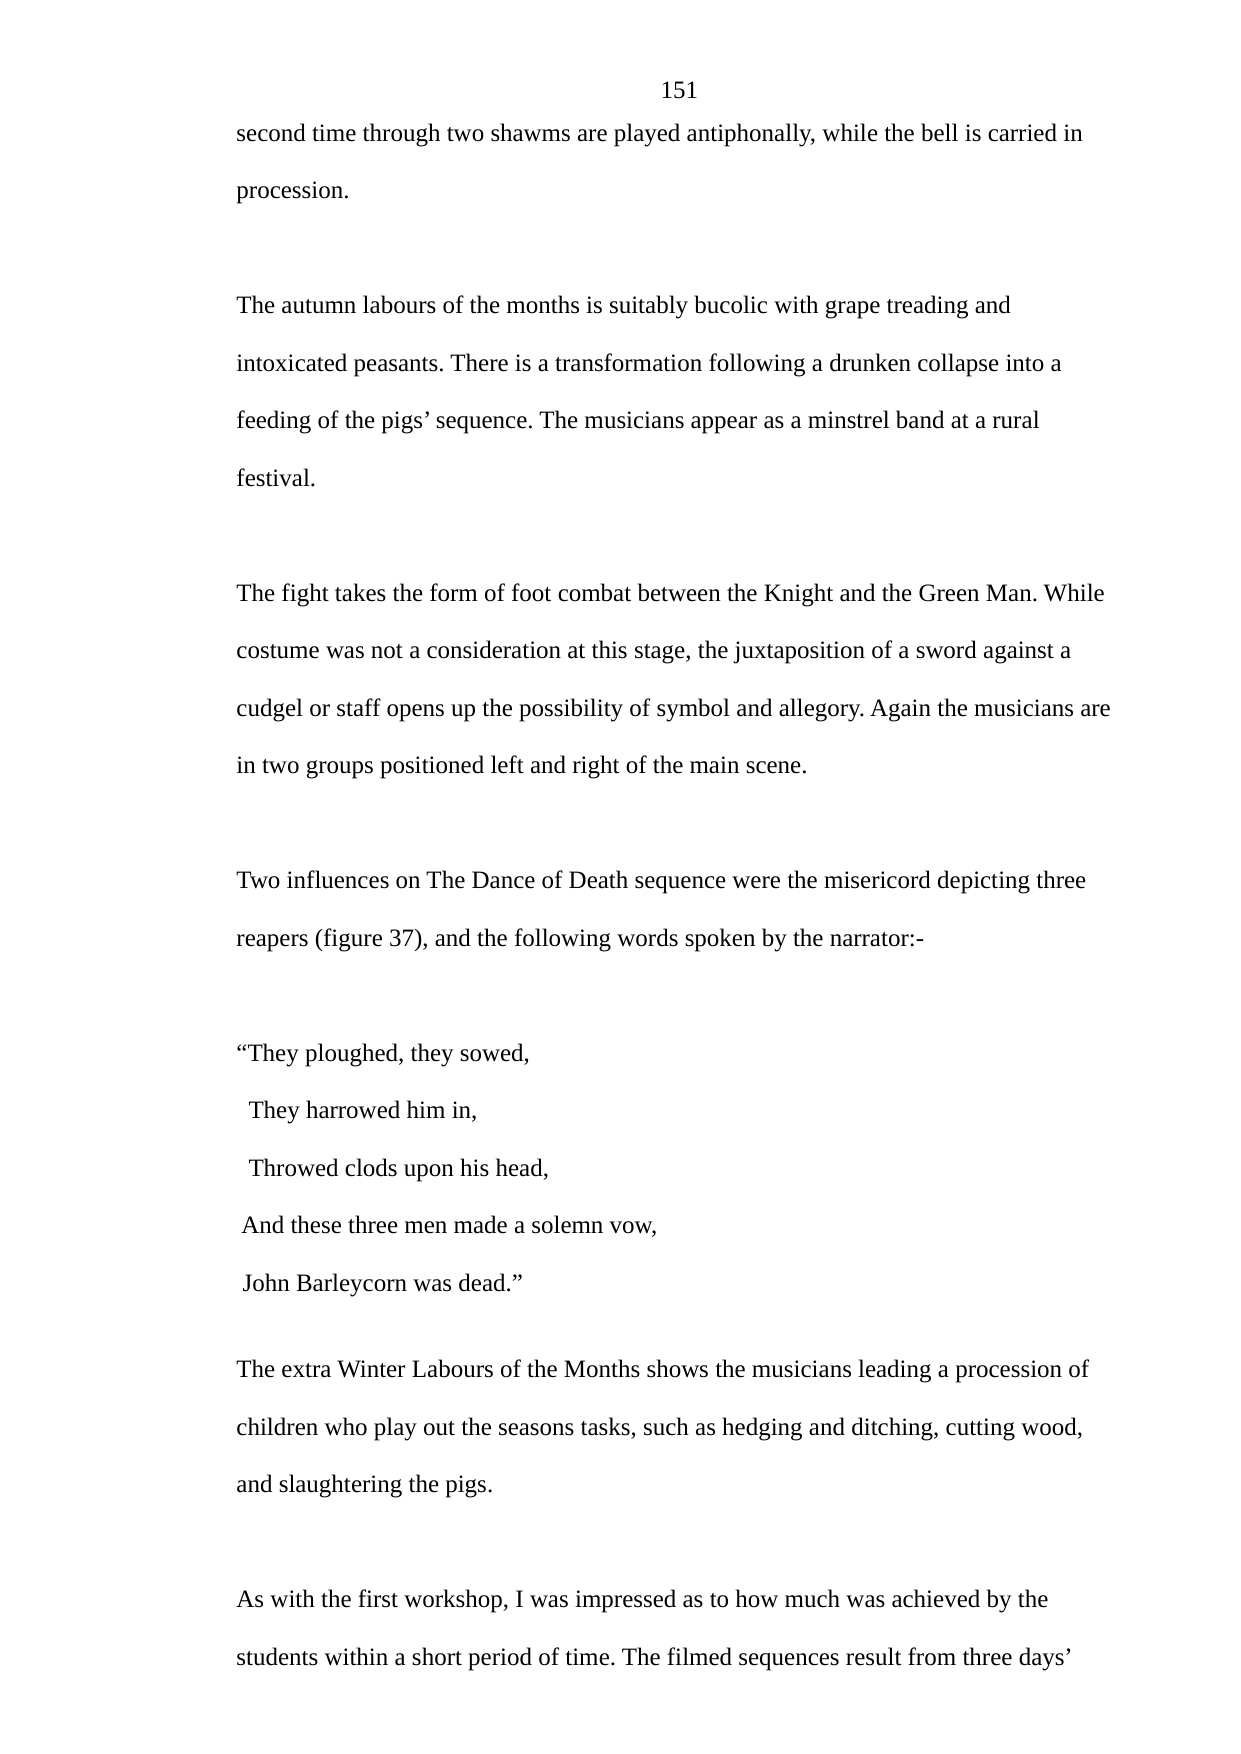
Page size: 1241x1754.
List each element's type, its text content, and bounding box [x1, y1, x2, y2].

text second time through two shawms are played antiphonally, while the bell is carried in procession. [236, 118, 1122, 204]
text And these three men made a solemn vow, [236, 1211, 1122, 1239]
text “They ploughed, they sowed, [236, 1038, 1122, 1067]
text The extra Winter Labours of the Months shows the musicians leading a procession of children who play out the seasons tasks, such as hedging and ditching, cutting wood, and slaughtering the pigs. [236, 1354, 1122, 1498]
text The autumn labours of the months is suitably bucolic with grape treading and intoxicated peasants. There is a transformation following a drunken collapse into a feeding of the pigs’ sequence. The musicians appear as a minstrel band at a rural festival. [236, 291, 1122, 492]
text They harrowed him in, [236, 1096, 1122, 1124]
text John Barleycorn was dead.” [236, 1268, 1122, 1297]
text As with the first workshop, I was impressed as to how much was achieved by the students within a short period of time. The filmed sequences result from three days’ [236, 1584, 1122, 1671]
text Throwed clods upon his head, [236, 1153, 1122, 1182]
text The fight takes the form of foot combat between the Knight and the Green Man. While costume was not a consideration at this stage, the juxtaposition of a sword against a cudgel or staff opens up the possibility of symbol and allegory. Again the musicians are in two groups positioned left and right of the main scene. [236, 578, 1122, 779]
text Two influences on The Dance of Death sequence were the misericord depicting three reapers (figure 37), and the following words spoken by the narrator:- [236, 866, 1122, 952]
